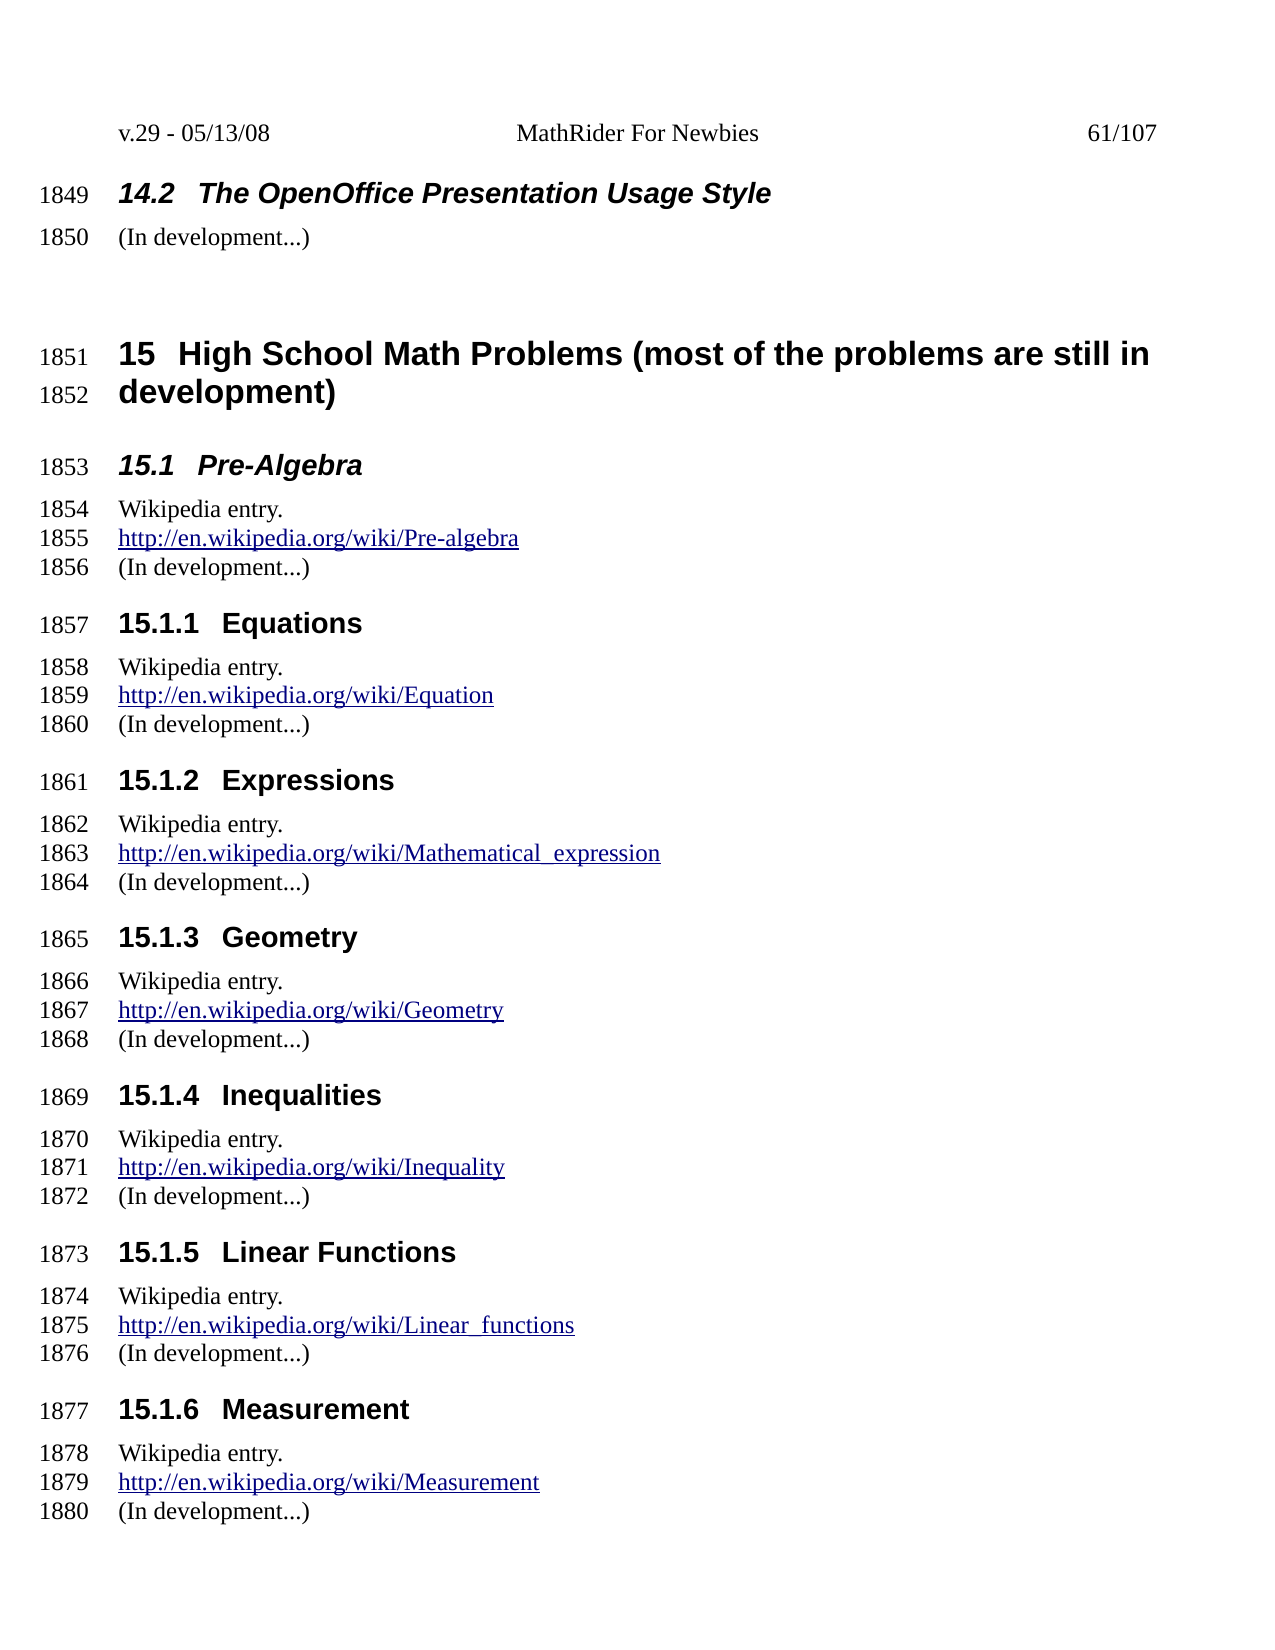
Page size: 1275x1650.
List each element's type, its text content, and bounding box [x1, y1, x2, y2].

text (In development...) [118, 867, 1157, 895]
subtitle Linear Functions [118, 1235, 1157, 1268]
text (In development...) [118, 1024, 1157, 1053]
text http://en.wikipedia.org/wiki/Mathematical_expression [118, 838, 1157, 867]
text (In development...) [118, 222, 1157, 251]
text (In development...) [118, 552, 1157, 581]
text (In development...) [118, 1496, 1157, 1524]
text (In development...) [118, 1181, 1157, 1210]
subtitle Equations [118, 606, 1157, 639]
text http://en.wikipedia.org/wiki/Linear_functions [118, 1310, 1157, 1338]
text http://en.wikipedia.org/wiki/Inequality [118, 1152, 1157, 1181]
subtitle Expressions [118, 763, 1157, 797]
text Wikipedia entry. [118, 1124, 1157, 1152]
subtitle Measurement [118, 1392, 1157, 1426]
subtitle High School Math Problems (most of the problems are still in development) [118, 334, 1157, 411]
subtitle The OpenOffice Presentation Usage Style [118, 176, 1157, 210]
text Wikipedia entry. [118, 1281, 1157, 1310]
text Wikipedia entry. [118, 809, 1157, 838]
text Wikipedia entry. [118, 1438, 1157, 1467]
text Wikipedia entry. [118, 966, 1157, 995]
text (In development...) [118, 1338, 1157, 1367]
text Wikipedia entry. [118, 494, 1157, 523]
text http://en.wikipedia.org/wiki/Measurement [118, 1467, 1157, 1496]
text http://en.wikipedia.org/wiki/Equation [118, 681, 1157, 709]
text (In development...) [118, 709, 1157, 738]
text http://en.wikipedia.org/wiki/Pre-algebra [118, 523, 1157, 552]
text http://en.wikipedia.org/wiki/Geometry [118, 995, 1157, 1024]
subtitle Inequalities [118, 1078, 1157, 1111]
text Wikipedia entry. [118, 652, 1157, 681]
subtitle Geometry [118, 920, 1157, 954]
subtitle Pre-Algebra [118, 448, 1157, 482]
